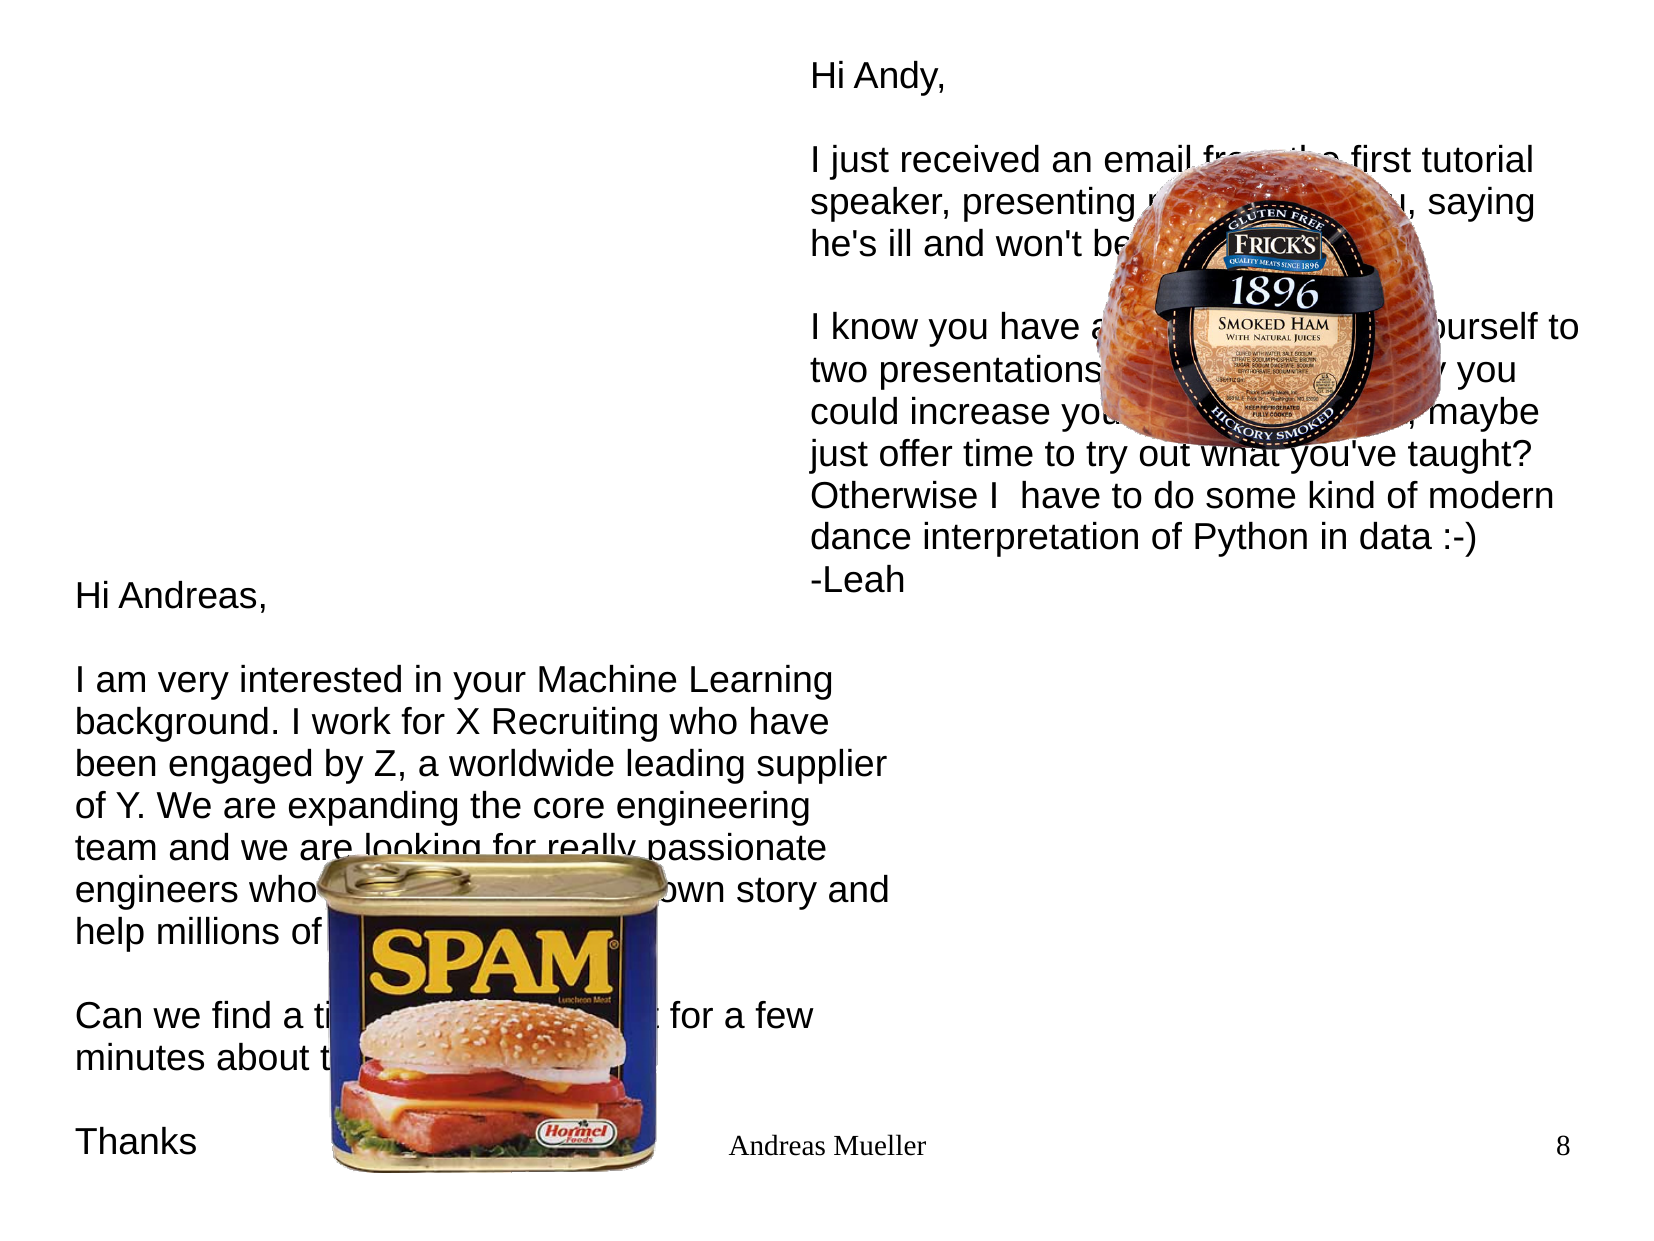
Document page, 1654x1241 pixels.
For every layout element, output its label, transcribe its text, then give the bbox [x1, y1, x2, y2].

picture [1095, 149, 1441, 451]
text_box Hi Andreas, I am very interested in your Machine Learning background. I work for X Recruiting who have been engaged by Z, a worldwide leading supplier of Y. We are expanding the core engineering team and we are looking for really passionate engineers who want to create their own story and help millions of people. Can we find a time for a call to chat for a few minutes about this? Thanks [60, 567, 916, 1171]
subtitle Hi Andy, I just received an email from the first tutorial speaker, presenting right before you, saying he's ill and won't be able to make it. I know you have already committed yourself to two presentations, but is there anyway you could increase your tutorial time slot, maybe just offer time to try out what you've taught? Otherwise I have to do some kind of modern dance interpretation of Python in data :-) -Leah [810, 54, 1606, 601]
picture [315, 854, 669, 1173]
